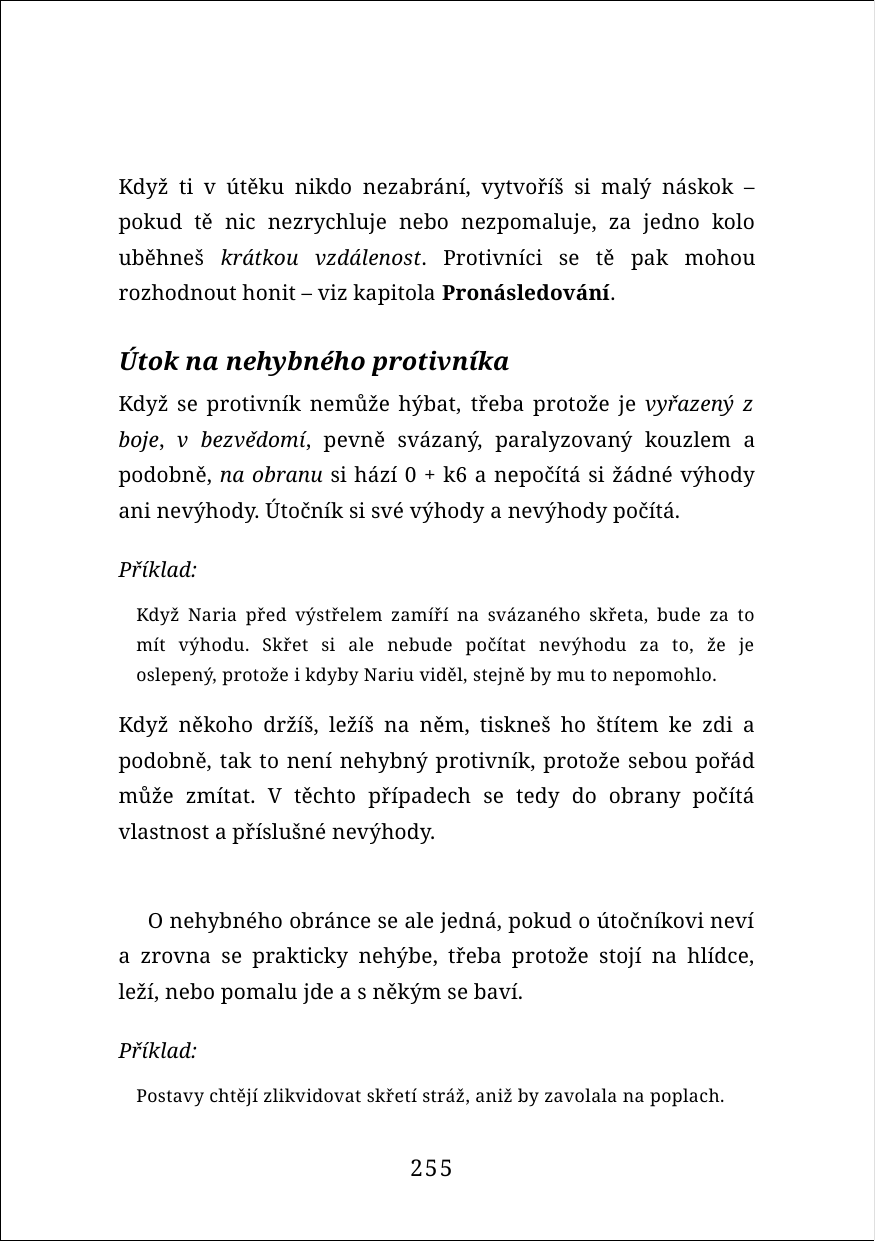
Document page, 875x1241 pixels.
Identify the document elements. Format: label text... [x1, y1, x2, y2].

text Když Naria před výstřelem zamíří na svázaného skřeta, bude za to mít výhodu. Skřet si ale nebude počítat nevýhodu za to, že je oslepený, protože i kdyby Nariu viděl, stejně by mu to nepomohlo. [136, 602, 756, 687]
subtitle Útok na nehybného protivníka [118, 343, 756, 377]
text Když ti v útěku nikdo nezabrání, vytvoříš si malý náskok – pokud tě nic nezrychluje nebo nezpomaluje, za jedno kolo uběhneš krátkou vzdálenost. Protivníci se tě pak mohou rozhodnout honit – viz kapitola Pronásledování. [118, 172, 756, 307]
text Když se protivník nemůže hýbat, třeba protože je vyřazený z boje, v bezvědomí, pevně svázaný, paralyzovaný kouzlem a podobně, na obranu si hází 0 + k6 a nepočítá si žádné výhody ani nevýhody. Útočník si své výhody a nevýhody počítá. [118, 389, 756, 524]
text Postavy chtějí zlikvidovat skřetí stráž, aniž by zavolala na poplach. [136, 1083, 756, 1107]
text Když někoho držíš, ležíš na něm, tiskneš ho štítem ke zdi a podobně, tak to není nehybný protivník, protože sebou pořád může zmítat. V těchto případech se tedy do obrany počítá vlastnost a příslušné nevýhody. [118, 711, 756, 846]
text Příklad: [118, 555, 756, 583]
text Příklad: [118, 1036, 756, 1064]
text O nehybného obránce se ale jedná, pokud o útočníkovi neví a zrovna se prakticky nehýbe, třeba protože stojí na hlídce, leží, nebo pomalu jde a s někým se baví. [118, 870, 756, 1005]
